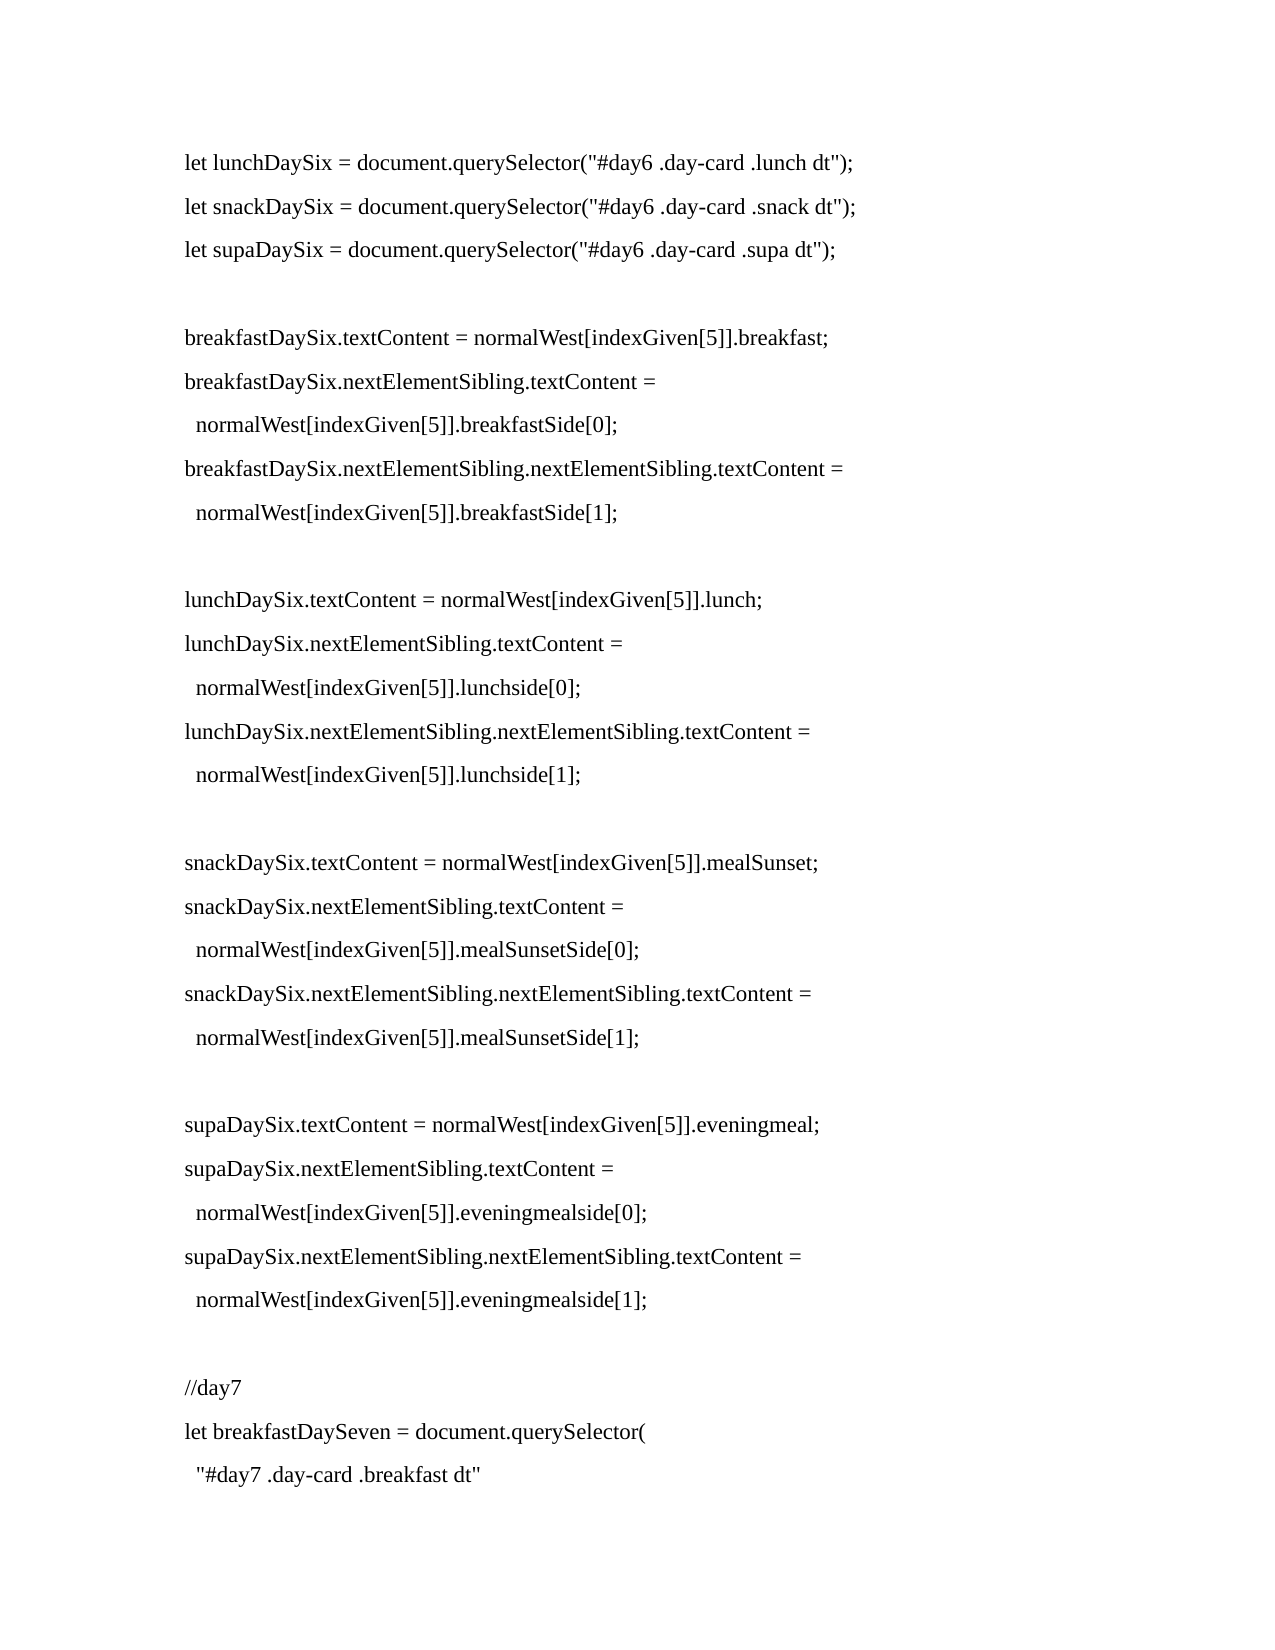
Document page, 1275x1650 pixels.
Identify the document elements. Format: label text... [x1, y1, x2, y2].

text normalWest[indexGiven[5]].eveningmealside[1]; [150, 1287, 1125, 1313]
text breakfastDaySix.nextElementSibling.nextElementSibling.textContent = [150, 456, 1125, 482]
text normalWest[indexGiven[5]].breakfastSide[1]; [150, 500, 1125, 525]
text normalWest[indexGiven[5]].breakfastSide[0]; [150, 412, 1125, 438]
text snackDaySix.nextElementSibling.nextElementSibling.textContent = [150, 981, 1125, 1007]
text normalWest[indexGiven[5]].mealSunsetSide[0]; [150, 937, 1125, 963]
text supaDaySix.textContent = normalWest[indexGiven[5]].eveningmeal; [150, 1112, 1125, 1138]
text breakfastDaySix.textContent = normalWest[indexGiven[5]].breakfast; [150, 325, 1125, 350]
text snackDaySix.nextElementSibling.textContent = [150, 894, 1125, 919]
text normalWest[indexGiven[5]].lunchside[0]; [150, 675, 1125, 700]
text //day7 [150, 1375, 1125, 1400]
text let lunchDaySix = document.querySelector("#day6 .day-card .lunch dt"); [150, 150, 1125, 175]
text let snackDaySix = document.querySelector("#day6 .day-card .snack dt"); [150, 194, 1125, 219]
text breakfastDaySix.nextElementSibling.textContent = [150, 369, 1125, 394]
text normalWest[indexGiven[5]].lunchside[1]; [150, 762, 1125, 788]
text normalWest[indexGiven[5]].eveningmealside[0]; [150, 1200, 1125, 1225]
text snackDaySix.textContent = normalWest[indexGiven[5]].mealSunset; [150, 850, 1125, 875]
text supaDaySix.nextElementSibling.nextElementSibling.textContent = [150, 1244, 1125, 1269]
text let supaDaySix = document.querySelector("#day6 .day-card .supa dt"); [150, 237, 1125, 263]
text supaDaySix.nextElementSibling.textContent = [150, 1156, 1125, 1182]
text "#day7 .day-card .breakfast dt" [150, 1462, 1125, 1488]
text lunchDaySix.textContent = normalWest[indexGiven[5]].lunch; [150, 587, 1125, 613]
text let breakfastDaySeven = document.querySelector( [150, 1419, 1125, 1444]
text lunchDaySix.nextElementSibling.textContent = [150, 631, 1125, 657]
text lunchDaySix.nextElementSibling.nextElementSibling.textContent = [150, 719, 1125, 744]
text normalWest[indexGiven[5]].mealSunsetSide[1]; [150, 1025, 1125, 1050]
